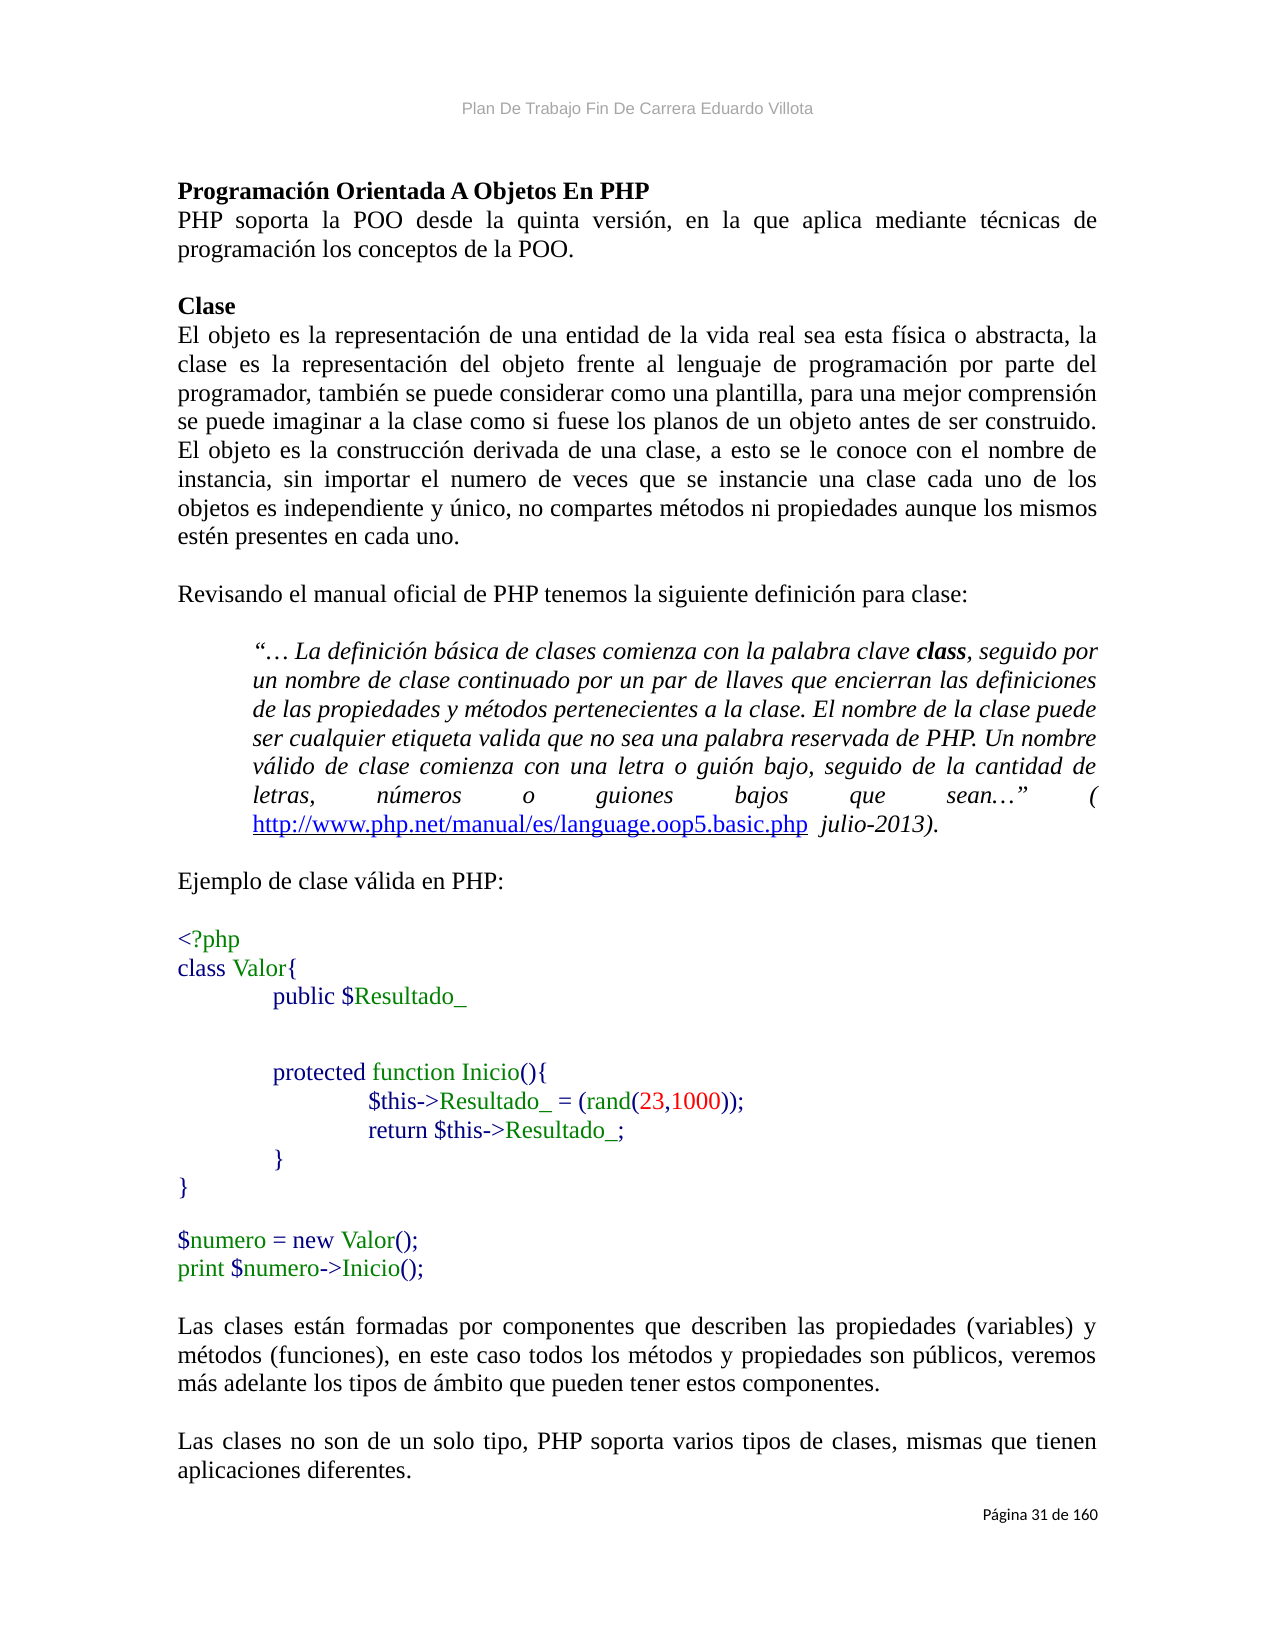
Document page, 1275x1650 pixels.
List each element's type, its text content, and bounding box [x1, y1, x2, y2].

text Clase [177, 291, 1098, 320]
text return $this->Resultado_; [177, 1115, 1098, 1144]
text } [177, 1172, 1098, 1201]
text print $numero->Inicio(); [177, 1253, 1098, 1282]
text Las clases no son de un solo tipo, PHP soporta varios tipos de clases, mismas que tienen aplicaciones diferentes. [177, 1426, 1098, 1483]
text Programación Orientada A Objetos En PHP [177, 176, 1098, 205]
text PHP soporta la POO desde la quinta versión, en la que aplica mediante técnicas de programación los conceptos de la POO. [177, 205, 1098, 263]
text El objeto es la representación de una entidad de la vida real sea esta física o abstracta, la clase es la representación del objeto frente al lenguaje de programación por parte del programador, también se puede considerar como una plantilla, para una mejor comprensión se puede imaginar a la clase como si fuese los planos de un objeto antes de ser construido. El objeto es la construcción derivada de una clase, a esto se le conoce con el nombre de instancia, sin importar el numero de veces que se instancie una clase cada uno de los objetos es independiente y único, no compartes métodos ni propiedades aunque los mismos estén presentes en cada uno. [177, 320, 1098, 550]
text Las clases están formadas por componentes que describen las propiedades (variables) y métodos (funciones), en este caso todos los métodos y propiedades son públicos, veremos más adelante los tipos de ámbito que pueden tener estos componentes. [177, 1311, 1098, 1397]
text public $Resultado_ [177, 981, 1098, 1010]
text Revisando el manual oficial de PHP tenemos la siguiente definición para clase: [177, 579, 1098, 608]
text protected function Inicio(){ [177, 1057, 1098, 1086]
text $this->Resultado_ = (rand(23,1000)); [177, 1086, 1098, 1115]
text <?php [177, 924, 1098, 953]
text $numero = new Valor(); [177, 1225, 1098, 1253]
text Ejemplo de clase válida en PHP: [177, 866, 1098, 895]
text } [177, 1144, 1098, 1172]
text “… La definición básica de clases comienza con la palabra clave class, seguido por un nombre de clase continuado por un par de llaves que encierran las definiciones de las propiedades y métodos pertenecientes a la clase. El nombre de la clase puede ser cualquier etiqueta valida que no sea una palabra reservada de PHP. Un nombre válido de clase comienza con una letra o guión bajo, seguido de la cantidad de letras, números o guiones bajos que sean…” ( http://www.php.net/manual/es/language.oop5.basic.php julio-2013). [252, 636, 1098, 838]
text class Valor{ [177, 953, 1098, 981]
